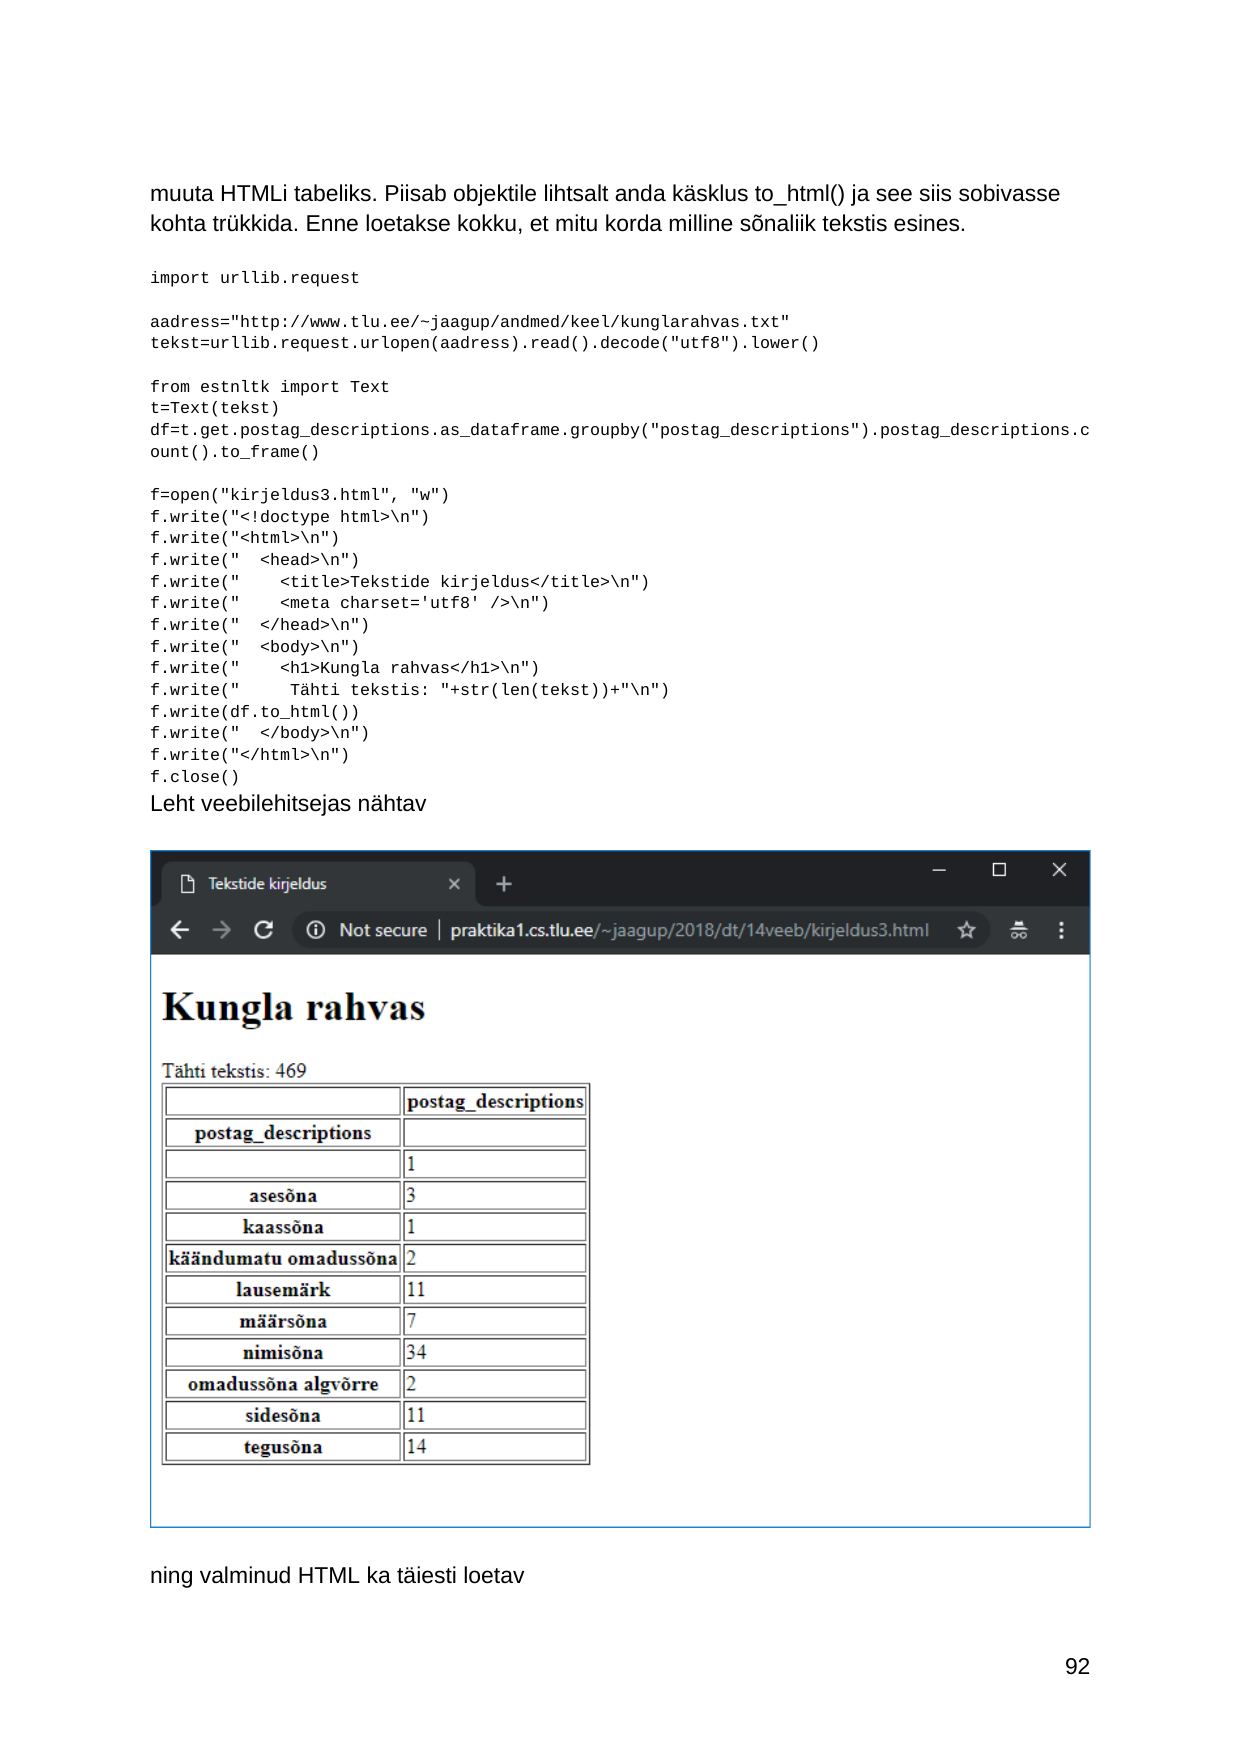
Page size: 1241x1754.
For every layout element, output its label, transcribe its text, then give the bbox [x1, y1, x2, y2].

text import urllib.request [150, 270, 1090, 289]
text f.write(" <h1>Kungla rahvas</h1>\n") [150, 660, 1090, 679]
text f.close() [150, 768, 1090, 787]
text f.write(" <head>\n") [150, 552, 1090, 571]
picture [150, 850, 1091, 1528]
text from estnltk import Text [150, 378, 1090, 397]
text aadress="http://www.tlu.ee/~jaagup/andmed/keel/kunglarahvas.txt" [150, 313, 1090, 332]
text df=t.get.postag_descriptions.as_dataframe.groupby("postag_descriptions").postag_descriptions.count().to_frame() [150, 422, 1090, 462]
text f.write(" </head>\n") [150, 617, 1090, 636]
text f.write(df.to_html()) [150, 703, 1090, 722]
text f.write(" <meta charset='utf8' />\n") [150, 595, 1090, 614]
text Leht veebilehitsejas nähtav [150, 790, 1090, 816]
text f.write(" <title>Tekstide kirjeldus</title>\n") [150, 573, 1090, 592]
text f.write(" Tähti tekstis: "+str(len(tekst))+"\n") [150, 682, 1090, 701]
text f=open("kirjeldus3.html", "w") [150, 487, 1090, 506]
text f.write(" </body>\n") [150, 725, 1090, 744]
text f.write("<!doctype html>\n") [150, 508, 1090, 527]
text muuta HTMLi tabeliks. Piisab objektile lihtsalt anda käsklus to_html() ja see siis sobivasse kohta trükkida. Enne loetakse kokku, et mitu korda milline sõnaliik tekstis esines. [150, 179, 1090, 236]
text ning valminud HTML ka täiesti loetav [150, 1562, 1090, 1588]
text f.write(" <body>\n") [150, 638, 1090, 657]
text f.write("</html>\n") [150, 747, 1090, 766]
text f.write("<html>\n") [150, 530, 1090, 549]
text t=Text(tekst) [150, 400, 1090, 419]
text tekst=urllib.request.urlopen(aadress).read().decode("utf8").lower() [150, 335, 1090, 354]
